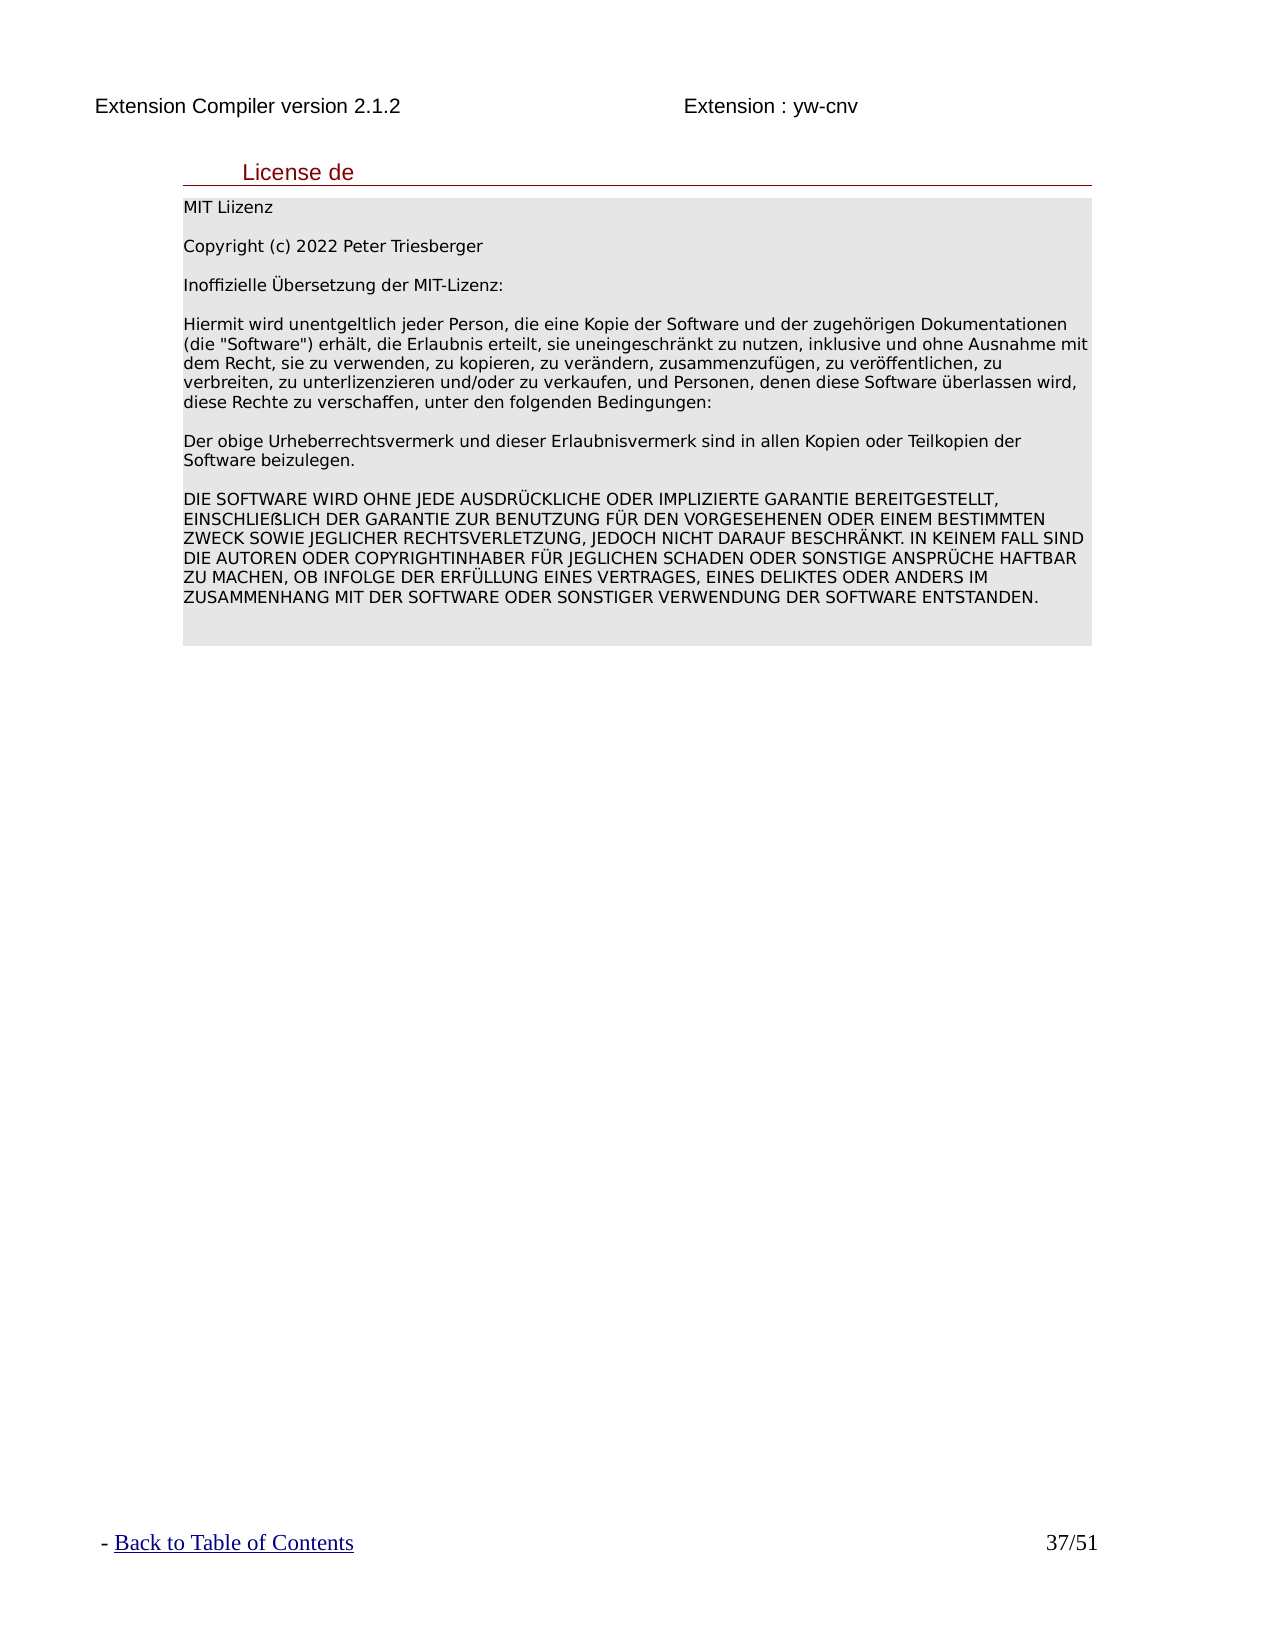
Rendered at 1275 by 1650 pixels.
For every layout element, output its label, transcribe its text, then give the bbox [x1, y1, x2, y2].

text DIE SOFTWARE WIRD OHNE JEDE AUSDRÜCKLICHE ODER IMPLIZIERTE GARANTIE BEREITGESTELLT, EINSCHLIEẞLICH DER GARANTIE ZUR BENUTZUNG FÜR DEN VORGESEHENEN ODER EINEM BESTIMMTEN ZWECK SOWIE JEGLICHER RECHTSVERLETZUNG, JEDOCH NICHT DARAUF BESCHRÄNKT. IN KEINEM FALL SIND DIE AUTOREN ODER COPYRIGHTINHABER FÜR JEGLICHEN SCHADEN ODER SONSTIGE ANSPRÜCHE HAFTBAR ZU MACHEN, OB INFOLGE DER ERFÜLLUNG EINES VERTRAGES, EINES DELIKTES ODER ANDERS IM ZUSAMMENHANG MIT DER SOFTWARE ODER SONSTIGER VERWENDUNG DER SOFTWARE ENTSTANDEN. [183, 490, 1092, 607]
text Copyright (c) 2022 Peter Triesberger [183, 237, 1092, 257]
text Hiermit wird unentgeltlich jeder Person, die eine Kopie der Software und der zugehörigen Dokumentationen (die "Software") erhält, die Erlaubnis erteilt, sie uneingeschränkt zu nutzen, inklusive und ohne Ausnahme mit dem Recht, sie zu verwenden, zu kopieren, zu verändern, zusammenzufügen, zu veröffentlichen, zu verbreiten, zu unterlizenzieren und/oder zu verkaufen, und Personen, denen diese Software überlassen wird, diese Rechte zu verschaffen, unter den folgenden Bedingungen: [183, 315, 1092, 412]
text License de [183, 159, 1092, 185]
text Inoffizielle Übersetzung der MIT-Lizenz: [183, 276, 1092, 296]
text MIT Liizenz [183, 198, 1092, 218]
text Der obige Urheberrechtsvermerk und dieser Erlaubnisvermerk sind in allen Kopien oder Teilkopien der Software beizulegen. [183, 432, 1092, 471]
